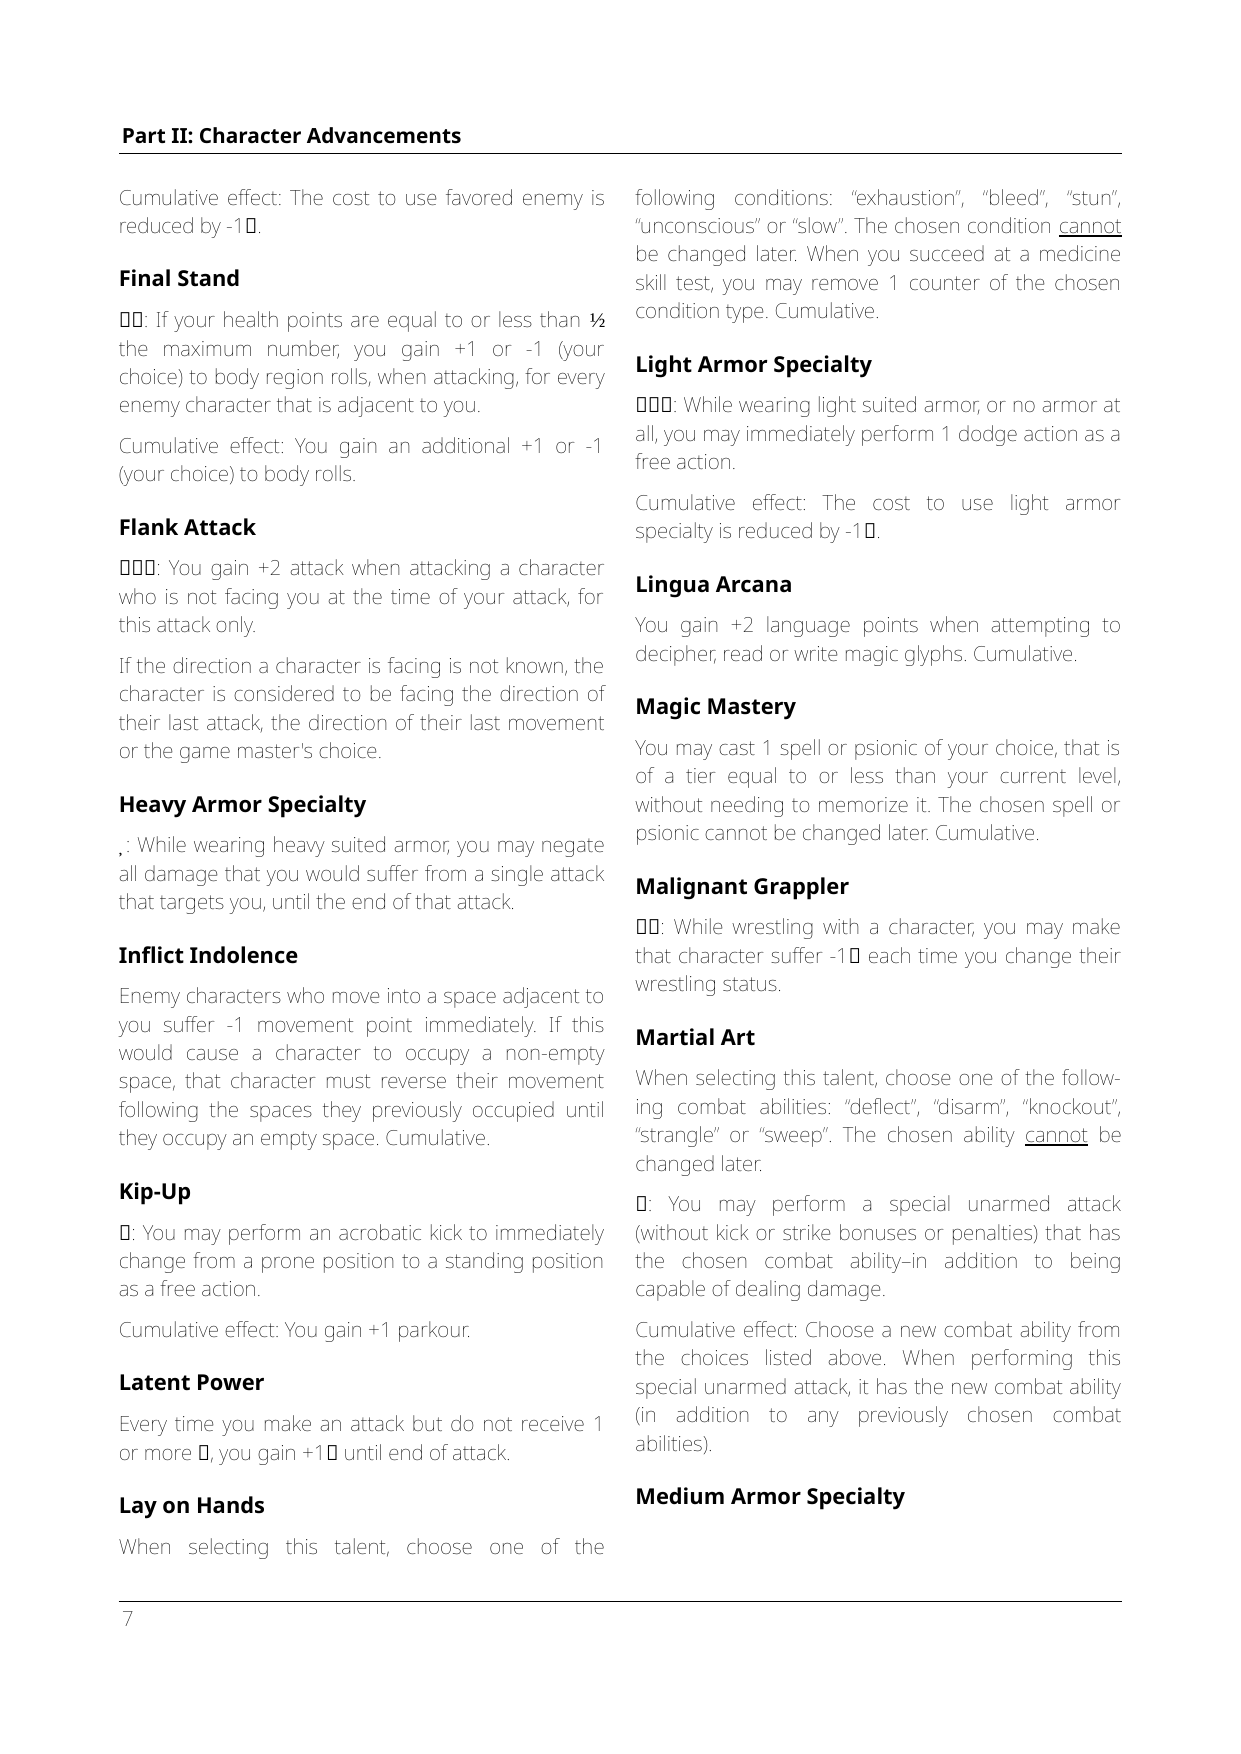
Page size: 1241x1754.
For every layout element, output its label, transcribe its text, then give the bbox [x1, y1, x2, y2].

text Cumulative effect: The cost to use favored enemy is reduced by -1. [118, 183, 605, 239]
text Malignant Grappler [635, 871, 1122, 901]
text Martial Art [635, 1022, 1122, 1052]
text Cumulative effect: The cost to use light armor specialty is reduced by -1. [635, 488, 1122, 545]
text Cumulative effect: You gain an additional +1 or -1 (your choice) to body rolls. [118, 431, 605, 488]
text Cumulative effect: You gain +1 parkour. [118, 1315, 605, 1343]
text Latent Power [118, 1367, 605, 1397]
text When selecting this talent, choose one of the follow- ing combat abilities: “deflect”, “disarm”, “knockout”, “strangle” or “sweep”. The chosen ability cannot be changed later. [635, 1063, 1122, 1177]
text : You gain +2 attack when attacking a character who is not facing you at the time of your attack, for this attack only. [118, 553, 605, 639]
text Cumulative effect: Choose a new combat ability from the choices listed above. When performing this special unarmed attack, it has the new combat ability (in addition to any previously chosen combat abilities). [635, 1315, 1122, 1457]
text Kip-Up [118, 1176, 605, 1206]
text Lay on Hands [118, 1490, 605, 1520]
text : While wearing light suited armor, or no armor at all, you may immediately perform 1 dodge action as a free action. [635, 391, 1122, 476]
text following conditions: “exhaustion”, “bleed”, “stun”, “unconscious” or “slow”. The chosen condition cannot be changed later. When you succeed at a medicine skill test, you may remove 1 counter of the chosen condition type. Cumulative. [635, 183, 1122, 325]
text Flank Attack [118, 512, 605, 542]
text You may cast 1 spell or psionic of your choice, that is of a tier equal to or less than your current level, without needing to memorize it. The chosen spell or psionic cannot be changed later. Cumulative. [635, 733, 1122, 847]
text When selecting this talent, choose one of the [118, 1532, 605, 1560]
text : While wearing heavy suited armor, you may negate all damage that you would suffer from a single attack that targets you, until the end of that attack. [118, 830, 605, 916]
text Medium Armor Specialty [635, 1481, 1122, 1511]
text Lingua Arcana [635, 569, 1122, 598]
text Magic Mastery [635, 691, 1122, 721]
text If the direction a character is facing is not known, the character is considered to be facing the direction of their last attack, the direction of their last movement or the game master's choice. [118, 651, 605, 764]
text Light Armor Specialty [635, 349, 1122, 378]
text Every time you make an attack but do not receive 1 or more , you gain +1 until end of attack. [118, 1409, 605, 1466]
text : You may perform an acrobatic kick to immediately change from a prone position to a standing position as a free action. [118, 1218, 605, 1303]
text Final Stand [118, 263, 605, 293]
text You gain +2 language points when attempting to decipher, read or write magic glyphs. Cumulative. [635, 610, 1122, 667]
text Enemy characters who move into a space adjacent to you suffer -1 movement point immediately. If this would cause a character to occupy a non-empty space, that character must reverse their movement following the spaces they previously occupied until they occupy an empty space. Cumulative. [118, 981, 605, 1152]
text : While wrestling with a character, you may make that character suffer -1 each time you change their wrestling status. [635, 912, 1122, 998]
text Heavy Armor Specialty [118, 788, 605, 818]
text Inflict Indolence [118, 939, 605, 969]
text : If your health points are equal to or less than ½ the maximum number, you gain +1 or -1 (your choice) to body region rolls, when attacking, for every enemy character that is adjacent to you. [118, 305, 605, 419]
text : You may perform a special unarmed attack (without kick or strike bonuses or penalties) that has the chosen combat ability–in addition to being capable of dealing damage. [635, 1189, 1122, 1303]
